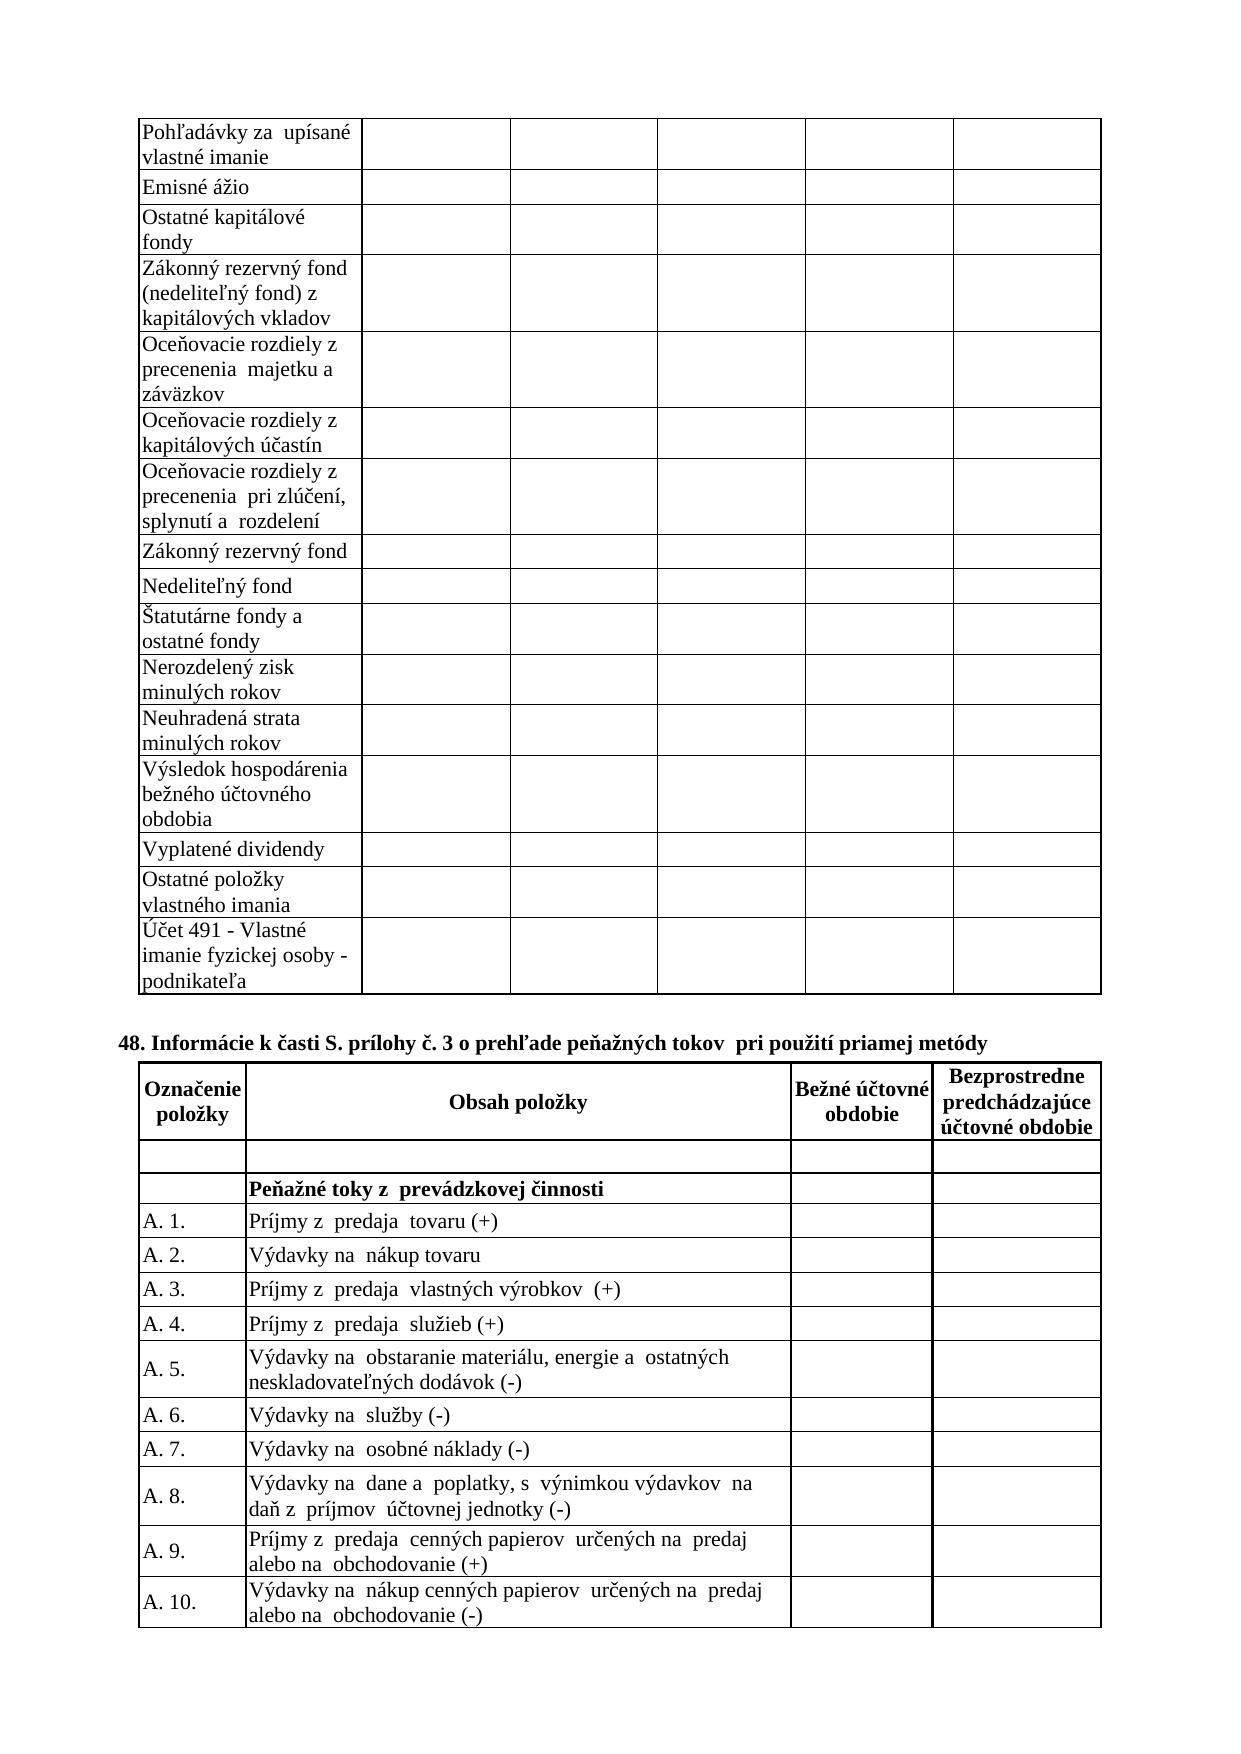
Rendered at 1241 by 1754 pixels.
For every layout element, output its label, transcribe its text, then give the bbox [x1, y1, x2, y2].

table_cell [658, 833, 805, 866]
table_cell [363, 756, 510, 831]
table_cell [954, 119, 1100, 169]
table_cell [363, 535, 510, 568]
table_cell [934, 1238, 1100, 1272]
table_cell [954, 604, 1100, 653]
table_cell [934, 1204, 1100, 1237]
table_cell A. 1. [140, 1204, 245, 1237]
table_cell Ostatné kapitálové fondy [140, 205, 361, 254]
table_cell [792, 1204, 931, 1237]
table_cell Zákonný rezervný fond [140, 535, 361, 568]
table_cell [511, 535, 657, 568]
table_cell A. 6. [140, 1398, 245, 1431]
table_header Bezprostredne predchádzajúce účtovné obdobie [934, 1064, 1100, 1139]
table_cell [954, 569, 1100, 602]
table_cell Oceňovacie rozdiely z kapitálových účastín [140, 408, 361, 458]
table_cell [140, 1174, 245, 1203]
table_cell A. 10. [140, 1577, 245, 1627]
table_cell [511, 255, 657, 331]
table_cell [806, 604, 953, 653]
table_cell [363, 867, 510, 917]
table_cell [792, 1273, 931, 1306]
table_cell Výdavky na nákup cenných papierov určených na predaj alebo na obchodovanie (-) [247, 1577, 790, 1627]
table_cell [363, 655, 510, 704]
table_cell [511, 604, 657, 653]
table_cell A. 8. [140, 1467, 245, 1525]
table_cell [806, 833, 953, 866]
table_cell [792, 1141, 931, 1172]
table_cell [511, 833, 657, 866]
table_cell [363, 255, 510, 331]
table_cell [792, 1174, 931, 1203]
table_cell [792, 1467, 931, 1525]
table_cell [806, 255, 953, 331]
table_cell [806, 867, 953, 917]
table_cell [792, 1238, 931, 1272]
table_cell [954, 459, 1100, 534]
table_cell [658, 705, 805, 755]
table_cell Oceňovacie rozdiely z precenenia majetku a záväzkov [140, 332, 361, 407]
table_cell [658, 255, 805, 331]
table_cell Výsledok hospodárenia bežného účtovného obdobia [140, 756, 361, 831]
table_cell Neuhradená strata minulých rokov [140, 705, 361, 755]
table_cell [792, 1526, 931, 1576]
table_cell Príjmy z predaja cenných papierov určených na predaj alebo na obchodovanie (+) [247, 1526, 790, 1576]
table_cell Príjmy z predaja vlastných výrobkov (+) [247, 1273, 790, 1306]
table_cell [658, 332, 805, 407]
table_cell [806, 170, 953, 203]
table_cell [247, 1141, 790, 1172]
table_cell [934, 1398, 1100, 1431]
table_cell Výdavky na osobné náklady (-) [247, 1432, 790, 1466]
table_cell Príjmy z predaja služieb (+) [247, 1307, 790, 1340]
table_cell A. 7. [140, 1432, 245, 1466]
table_cell [511, 569, 657, 602]
table_cell [658, 569, 805, 602]
table_cell [511, 705, 657, 755]
table_cell [954, 705, 1100, 755]
table_cell Výdavky na služby (-) [247, 1398, 790, 1431]
table_cell [954, 867, 1100, 917]
table_cell [806, 459, 953, 534]
table_cell [954, 205, 1100, 254]
table_cell [511, 205, 657, 254]
table_cell [806, 119, 953, 169]
table_cell [934, 1577, 1100, 1627]
table_cell Príjmy z predaja tovaru (+) [247, 1204, 790, 1237]
table_cell [511, 459, 657, 534]
table_cell [658, 535, 805, 568]
table_header Bežné účtovné obdobie [792, 1064, 931, 1139]
table_cell [792, 1398, 931, 1431]
table_cell Zákonný rezervný fond (nedeliteľný fond) z kapitálových vkladov [140, 255, 361, 331]
table_cell [363, 604, 510, 653]
table_cell [363, 408, 510, 458]
table_cell A. 4. [140, 1307, 245, 1340]
table_cell [934, 1467, 1100, 1525]
table_cell [363, 332, 510, 407]
table_cell [363, 459, 510, 534]
table_cell [806, 655, 953, 704]
table_cell [934, 1432, 1100, 1466]
table_cell [934, 1526, 1100, 1576]
table_cell [363, 705, 510, 755]
table_cell Ostatné položky vlastného imania [140, 867, 361, 917]
table_cell A. 2. [140, 1238, 245, 1272]
table_cell A. 9. [140, 1526, 245, 1576]
table_cell [658, 918, 805, 993]
table_cell [792, 1577, 931, 1627]
table_cell [658, 756, 805, 831]
table_cell Oceňovacie rozdiely z precenenia pri zlúčení, splynutí a rozdelení [140, 459, 361, 534]
table_cell [806, 569, 953, 602]
table_cell [658, 459, 805, 534]
table_cell [363, 833, 510, 866]
table_cell [954, 655, 1100, 704]
table_cell [806, 705, 953, 755]
table_cell Účet 491 - Vlastné imanie fyzickej osoby - podnikateľa [140, 918, 361, 993]
table_cell Výdavky na nákup tovaru [247, 1238, 790, 1272]
table_cell [806, 205, 953, 254]
table_header Obsah položky [247, 1064, 790, 1139]
table_cell [934, 1141, 1100, 1172]
table_cell [511, 655, 657, 704]
table_cell Výdavky na dane a poplatky, s výnimkou výdavkov na daň z príjmov účtovnej jednotky (-) [247, 1467, 790, 1525]
table_cell [806, 756, 953, 831]
table_cell Štatutárne fondy a ostatné fondy [140, 604, 361, 653]
table_cell Emisné ážio [140, 170, 361, 203]
table_cell [658, 604, 805, 653]
table_cell [954, 170, 1100, 203]
table_cell [934, 1273, 1100, 1306]
table_cell [934, 1174, 1100, 1203]
table_cell [792, 1307, 931, 1340]
table_cell [658, 408, 805, 458]
table_cell Nerozdelený zisk minulých rokov [140, 655, 361, 704]
table_cell [954, 535, 1100, 568]
table_cell [954, 833, 1100, 866]
table_cell [140, 1141, 245, 1172]
table_cell [954, 408, 1100, 458]
table_cell [934, 1341, 1100, 1397]
table_cell Peňažné toky z prevádzkovej činnosti [247, 1174, 790, 1203]
table_cell [954, 332, 1100, 407]
table_cell Nedeliteľný fond [140, 569, 361, 602]
table_cell Vyplatené dividendy [140, 833, 361, 866]
table_cell [792, 1432, 931, 1466]
table_cell Pohľadávky za upísané vlastné imanie [140, 119, 361, 169]
table_cell [658, 170, 805, 203]
table_cell [954, 756, 1100, 831]
table_cell [511, 867, 657, 917]
table_cell [511, 408, 657, 458]
table_cell [658, 655, 805, 704]
table_cell [806, 408, 953, 458]
table_cell [954, 918, 1100, 993]
table_cell [806, 918, 953, 993]
table_header Označenie položky [140, 1064, 245, 1139]
table_cell [511, 119, 657, 169]
table_cell [658, 119, 805, 169]
table_cell [363, 119, 510, 169]
table_cell [363, 569, 510, 602]
table_cell [363, 170, 510, 203]
table_cell [363, 205, 510, 254]
table_cell [511, 170, 657, 203]
text 48. Informácie k časti S. prílohy č. 3 o prehľade peňažných tokov pri použití priamej metódy [118, 1030, 1122, 1055]
table_cell A. 5. [140, 1341, 245, 1397]
table_cell [658, 867, 805, 917]
table_cell [511, 918, 657, 993]
table_cell [511, 332, 657, 407]
table_cell [934, 1307, 1100, 1340]
table_cell Výdavky na obstaranie materiálu, energie a ostatných neskladovateľných dodávok (-) [247, 1341, 790, 1397]
table_cell [363, 918, 510, 993]
table_cell [792, 1341, 931, 1397]
table_cell [954, 255, 1100, 331]
table_cell [658, 205, 805, 254]
table_cell A. 3. [140, 1273, 245, 1306]
table_cell [806, 332, 953, 407]
table_cell [511, 756, 657, 831]
table_cell [806, 535, 953, 568]
